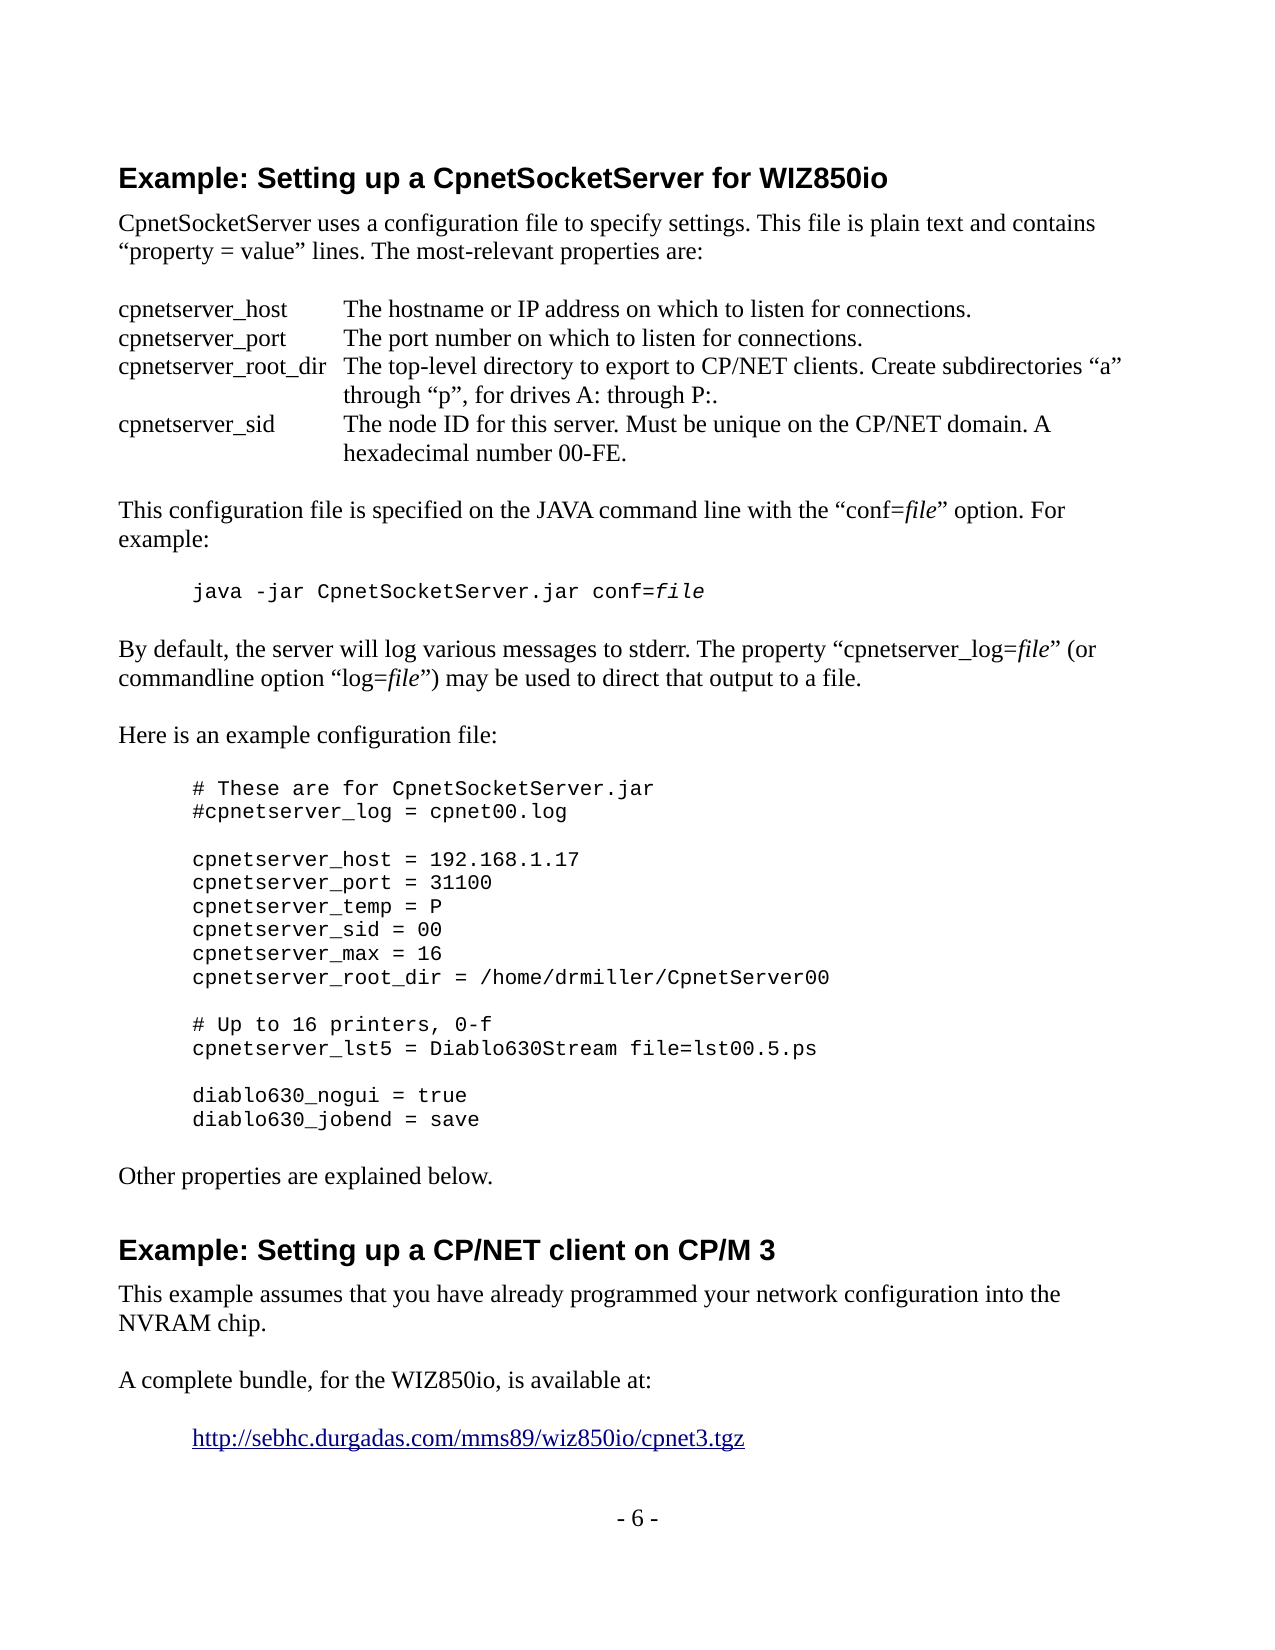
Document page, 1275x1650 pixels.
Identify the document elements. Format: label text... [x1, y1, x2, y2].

text cpnetserver_host The hostname or IP address on which to listen for connections. [118, 294, 1157, 323]
text A complete bundle, for the WIZ850io, is available at: [118, 1366, 1157, 1394]
text #cpnetserver_log = cpnet00.log [192, 801, 1157, 825]
text # These are for CpnetSocketServer.jar [192, 778, 1157, 801]
text diablo630_jobend = save [192, 1109, 1157, 1132]
subtitle Example: Setting up a CP/NET client on CP/M 3 [118, 1233, 1157, 1267]
text cpnetserver_root_dir The top-level directory to export to CP/NET clients. Create subdirectories “a” through “p”, for drives A: through P:. [118, 351, 1157, 409]
text Here is an example configuration file: [118, 720, 1157, 749]
text cpnetserver_port The port number on which to listen for connections. [118, 323, 1157, 351]
text This example assumes that you have already programmed your network configuration into the NVRAM chip. [118, 1279, 1157, 1337]
text cpnetserver_host = 192.168.1.17 [192, 848, 1157, 872]
text # Up to 16 printers, 0-f [192, 1014, 1157, 1038]
text java -jar CpnetSocketServer.jar conf=file [192, 581, 1157, 605]
text cpnetserver_sid The node ID for this server. Must be unique on the CP/NET domain. A hexadecimal number 00-FE. [118, 409, 1157, 466]
text diablo630_nogui = true [192, 1085, 1157, 1109]
text This configuration file is specified on the JAVA command line with the “conf=file” option. For example: [118, 495, 1157, 553]
text cpnetserver_port = 31100 [192, 872, 1157, 896]
text Other properties are explained below. [118, 1161, 1157, 1190]
subtitle Example: Setting up a CpnetSocketServer for WIZ850io [118, 161, 1157, 195]
text cpnetserver_temp = P [192, 896, 1157, 919]
text cpnetserver_sid = 00 [192, 919, 1157, 943]
text CpnetSocketServer uses a configuration file to specify settings. This file is plain text and contains “property = value” lines. The most-relevant properties are: [118, 208, 1157, 265]
text cpnetserver_lst5 = Diablo630Stream file=lst00.5.ps [192, 1038, 1157, 1061]
text http://sebhc.durgadas.com/mms89/wiz850io/cpnet3.tgz [192, 1423, 1157, 1452]
text By default, the server will log various messages to stderr. The property “cpnetserver_log=file” (or commandline option “log=file”) may be used to direct that output to a file. [118, 634, 1157, 691]
text cpnetserver_root_dir = /home/drmiller/CpnetServer00 [192, 967, 1157, 990]
text cpnetserver_max = 16 [192, 943, 1157, 967]
